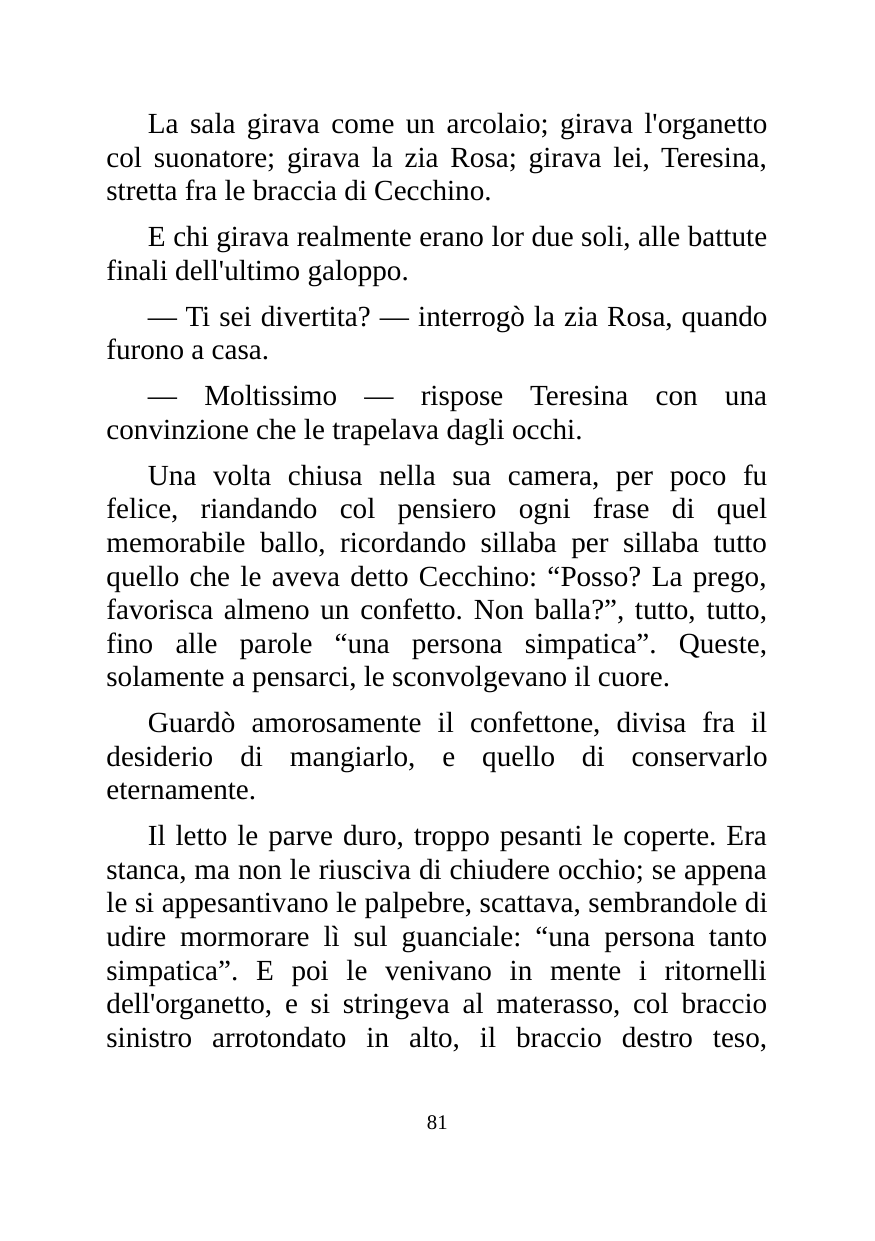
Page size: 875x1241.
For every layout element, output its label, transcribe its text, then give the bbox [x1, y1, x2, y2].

text Una volta chiusa nella sua camera, per poco fu felice, riandando col pensiero ogni frase di quel memorabile ballo, ricordando sillaba per sillaba tutto quello che le aveva detto Cecchino: “Posso? La prego, favorisca almeno un confetto. Non balla?”, tutto, tutto, fino alle parole “una persona simpatica”. Queste, solamente a pensarci, le sconvolgevano il cuore. [106, 458, 768, 693]
text Guardò amorosamente il confettone, divisa fra il desiderio di mangiarlo, e quello di conservarlo eternamente. [106, 705, 768, 806]
text E chi girava realmente erano lor due soli, alle battute finali dell'ultimo galoppo. [106, 219, 768, 286]
text La sala girava come un arcolaio; girava l'organetto col suonatore; girava la zia Rosa; girava lei, Teresina, stretta fra le braccia di Cecchino. [106, 106, 768, 207]
text — Moltissimo — rispose Teresina con una convinzione che le trapelava dagli occhi. [106, 378, 768, 446]
text — Ti sei divertita? — interrogò la zia Rosa, quando furono a casa. [106, 299, 768, 366]
text Il letto le parve duro, troppo pesanti le coperte. Era stanca, ma non le riusciva di chiudere occhio; se appena le si appesantivano le palpebre, scattava, sembrandole di udire mormorare lì sul guanciale: “una persona tanto simpatica”. E poi le venivano in mente i ritornelli dell'organetto, e si stringeva al materasso, col braccio sinistro arrotondato in alto, il braccio destro teso, [106, 818, 768, 1053]
